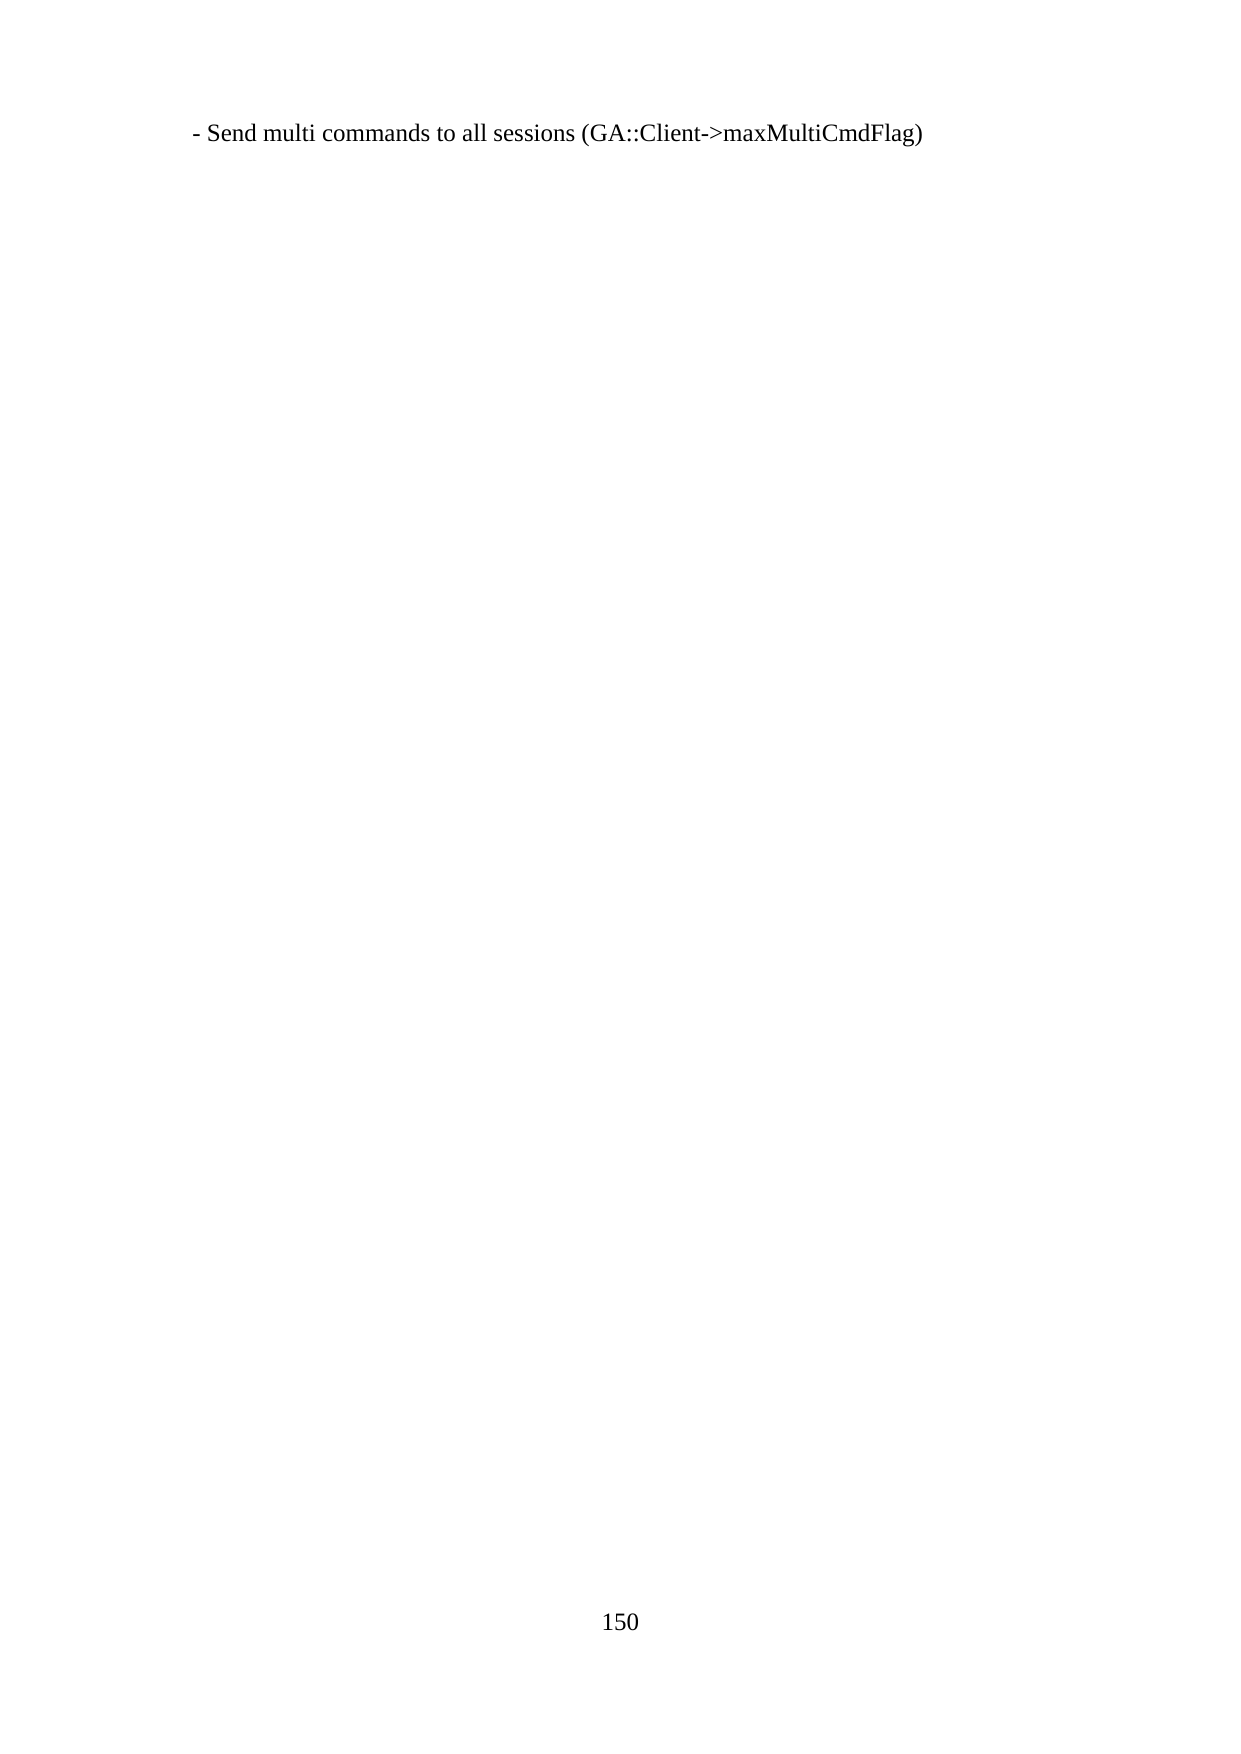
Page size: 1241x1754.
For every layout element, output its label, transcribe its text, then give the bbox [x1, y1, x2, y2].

text - Send multi commands to all sessions (GA::Client->maxMultiCmdFlag) [118, 118, 1122, 147]
